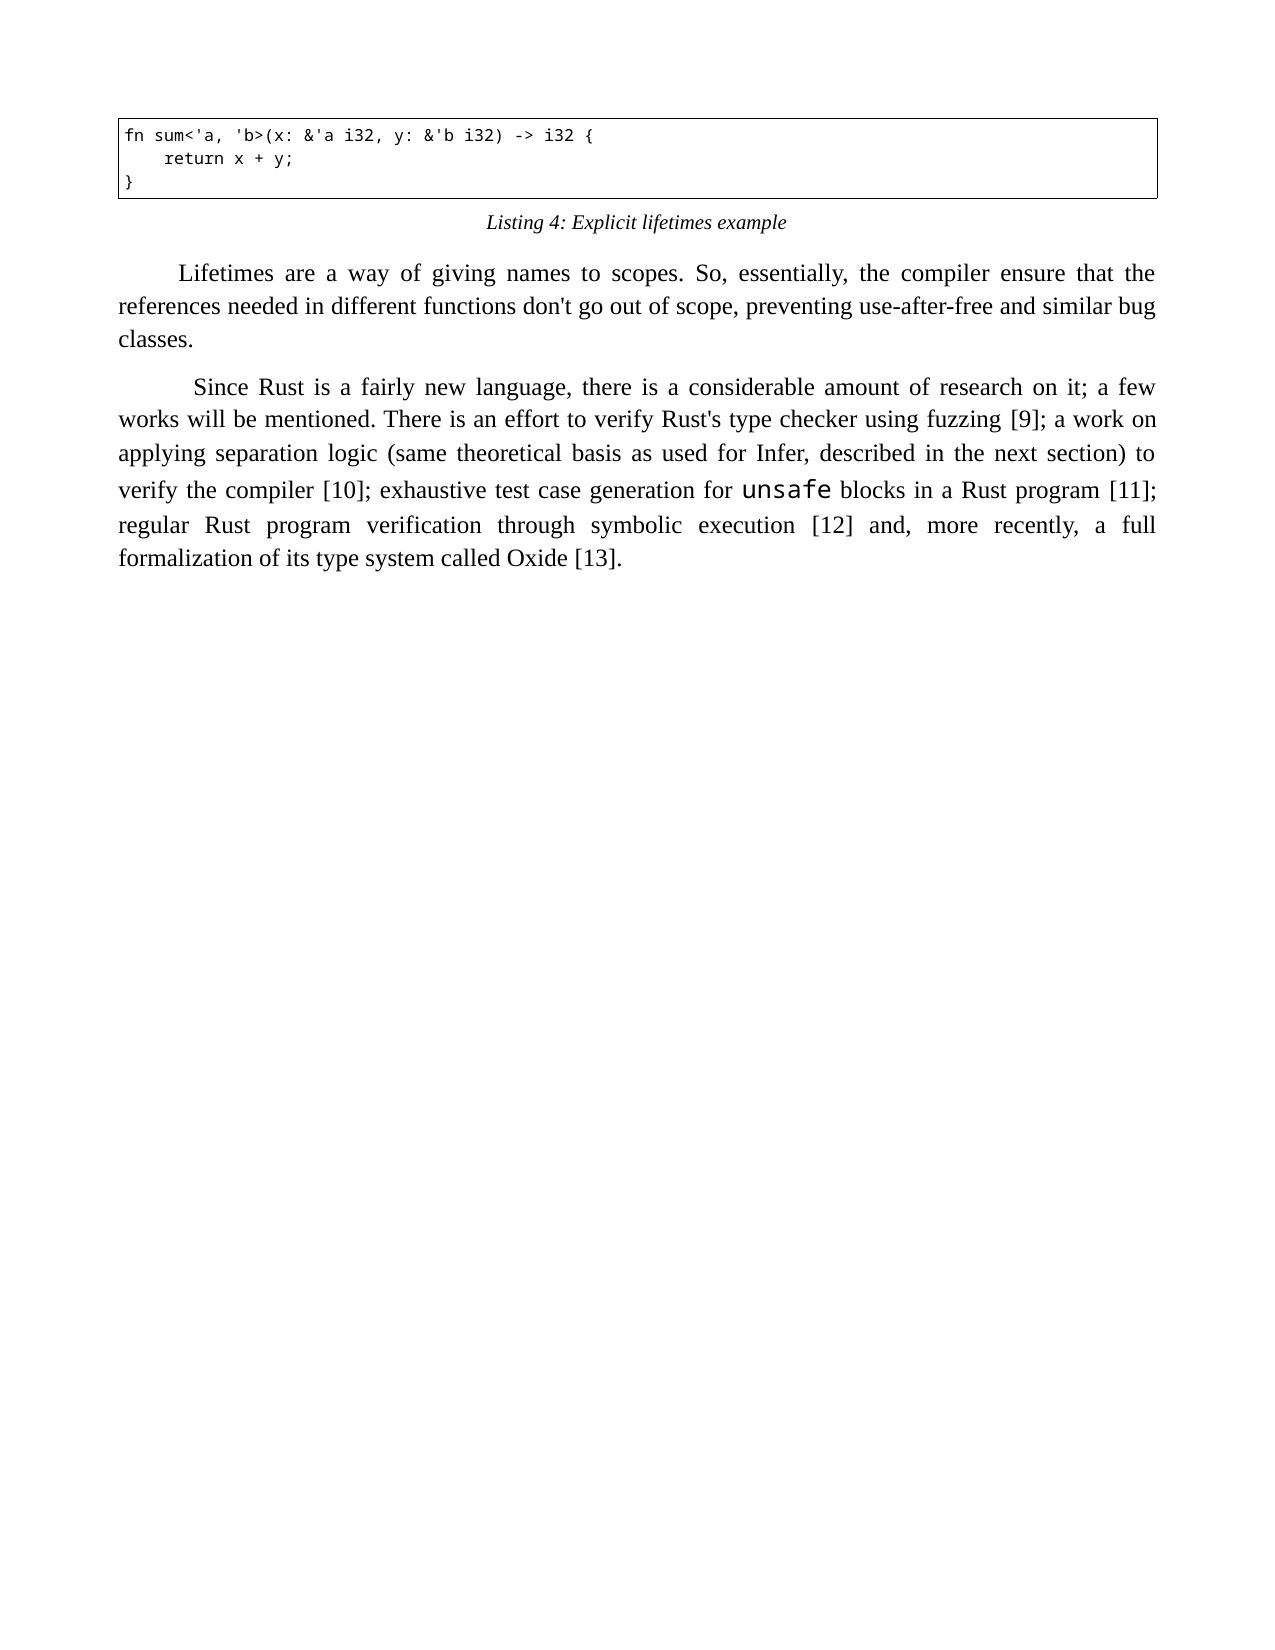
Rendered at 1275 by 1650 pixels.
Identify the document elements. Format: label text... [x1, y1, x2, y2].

list Listing 4: Explicit lifetimes example [118, 210, 1157, 234]
text Lifetimes are a way of giving names to scopes. So, essentially, the compiler ensure that the references needed in different functions don't go out of scope, preventing use-after-free and similar bug classes. [118, 258, 1157, 353]
text Since Rust is a fairly new language, there is a considerable amount of research on it; a few works will be mentioned. There is an effort to verify Rust's type checker using fuzzing [9]; a work on applying separation logic (same theoretical basis as used for Infer, described in the next section) to verify the compiler [10]; exhaustive test case generation for unsafe blocks in a Rust program [11]; regular Rust program verification through symbolic execution [12] and, more recently, a full formalization of its type system called Oxide [13]. [118, 372, 1157, 572]
table_header fn sum<'a, 'b>(x: &'a i32, y: &'b i32) -> i32 { return x + y; } [119, 119, 1157, 198]
